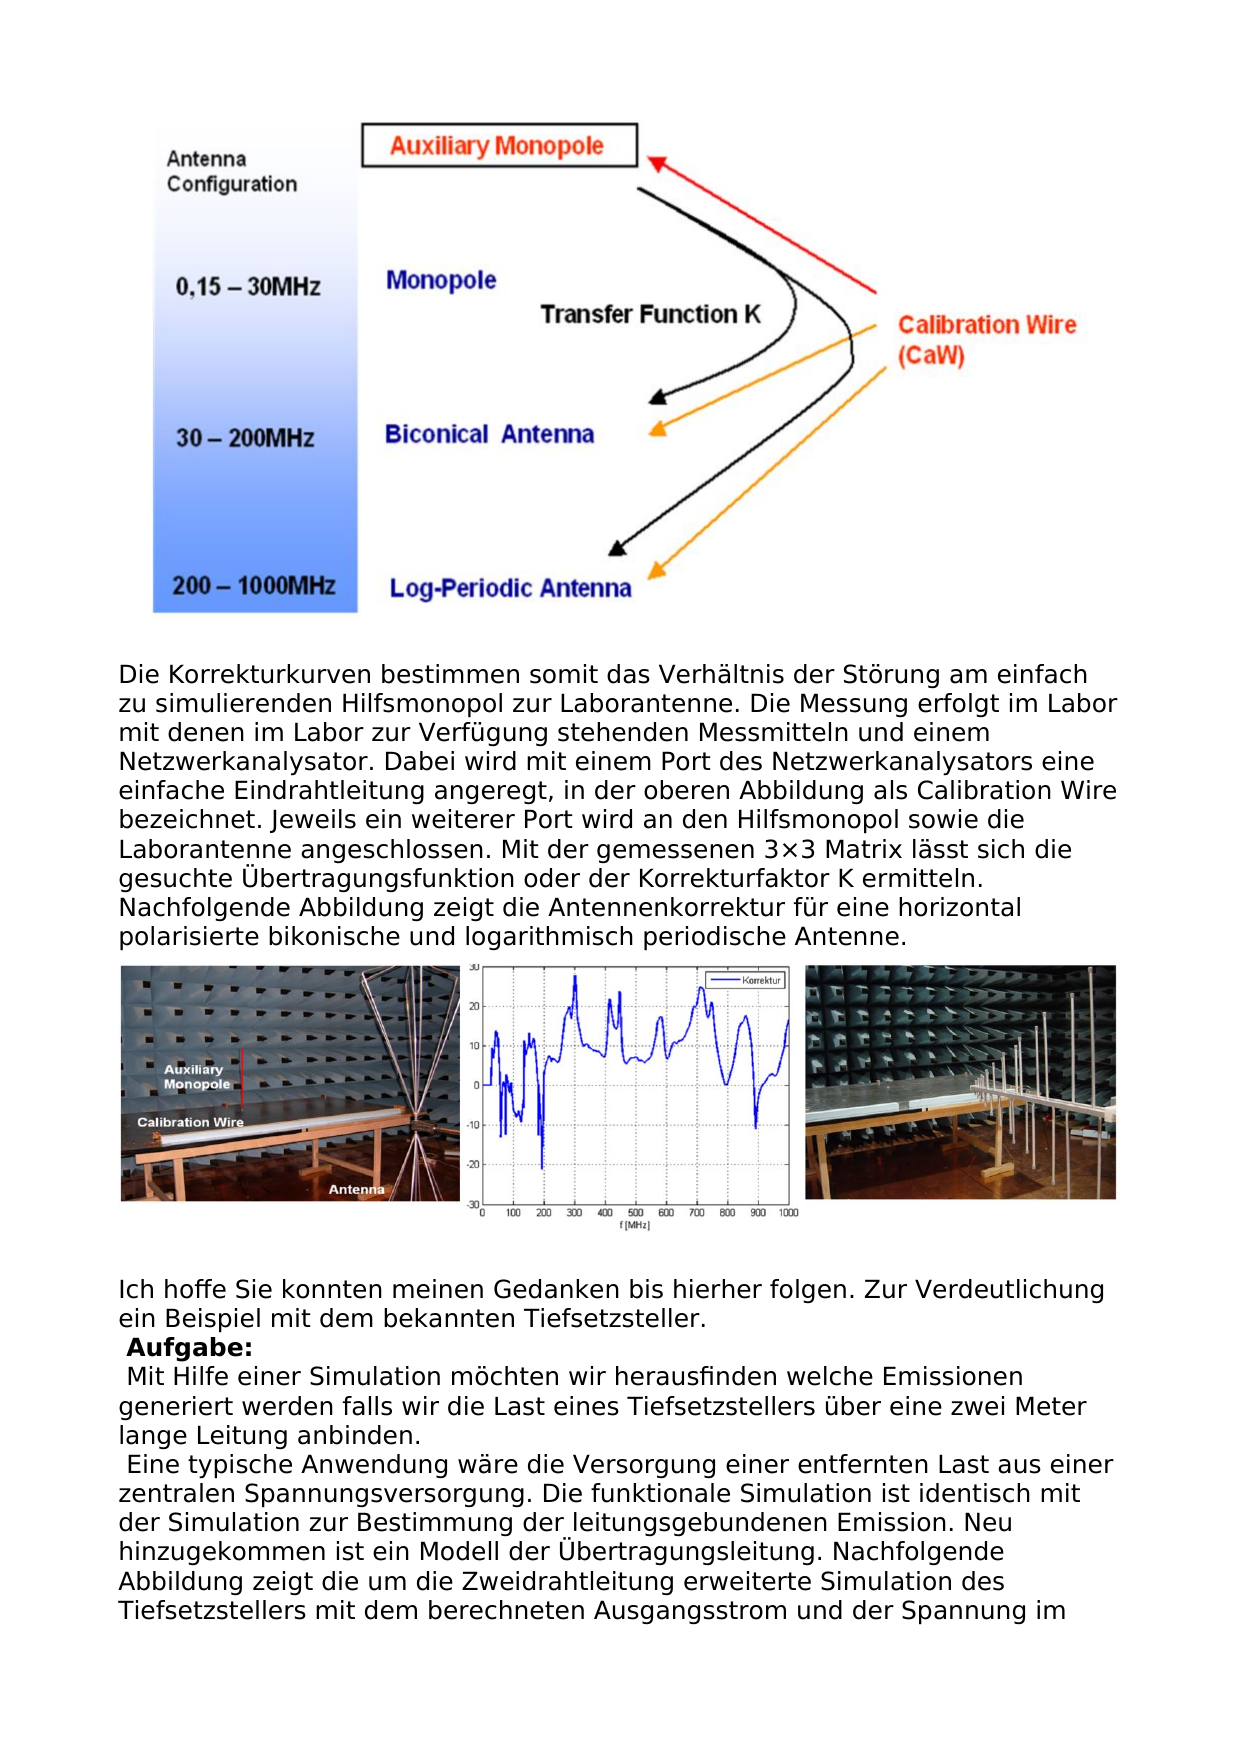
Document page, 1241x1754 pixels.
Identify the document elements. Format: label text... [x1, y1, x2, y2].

picture [118, 963, 1123, 1234]
text Die Korrekturkurven bestimmen somit das Verhältnis der Störung am einfach zu simulierenden Hilfsmonopol zur Laborantenne. Die Messung erfolgt im Labor mit denen im Labor zur Verfügung stehenden Messmitteln und einem Netzwerkanalysator. Dabei wird mit einem Port des Netzwerkanalysators eine einfache Eindrahtleitung angeregt, in der oberen Abbildung als Calibration Wire bezeichnet. Jeweils ein weiterer Port wird an den Hilfsmonopol sowie die Laborantenne angeschlossen. Mit der gemessenen 3×3 Matrix lässt sich die gesuchte Übertragungsfunktion oder der Korrekturfaktor K ermitteln. Nachfolgende Abbildung zeigt die Antennenkorrektur für eine horizontal polarisierte bikonische und logarithmisch periodische Antenne. [118, 660, 1122, 951]
text Ich hoffe Sie konnten meinen Gedanken bis hierher folgen. Zur Verdeutlichung ein Beispiel mit dem bekannten Tiefsetzsteller. Aufgabe: Mit Hilfe einer Simulation möchten wir herausfinden welche Emissionen generiert werden falls wir die Last eines Tiefsetzstellers über eine zwei Meter lange Leitung anbinden. Eine typische Anwendung wäre die Versorgung einer entfernten Last aus einer zentralen Spannungsversorgung. Die funktionale Simulation ist identisch mit der Simulation zur Bestimmung der leitungsgebundenen Emission. Neu hinzugekommen ist ein Modell der Übertragungsleitung. Nachfolgende Abbildung zeigt die um die Zweidrahtleitung erweiterte Simulation des Tiefsetzstellers mit dem berechneten Ausgangsstrom und der Spannung im [118, 1275, 1122, 1625]
picture [151, 118, 1089, 619]
